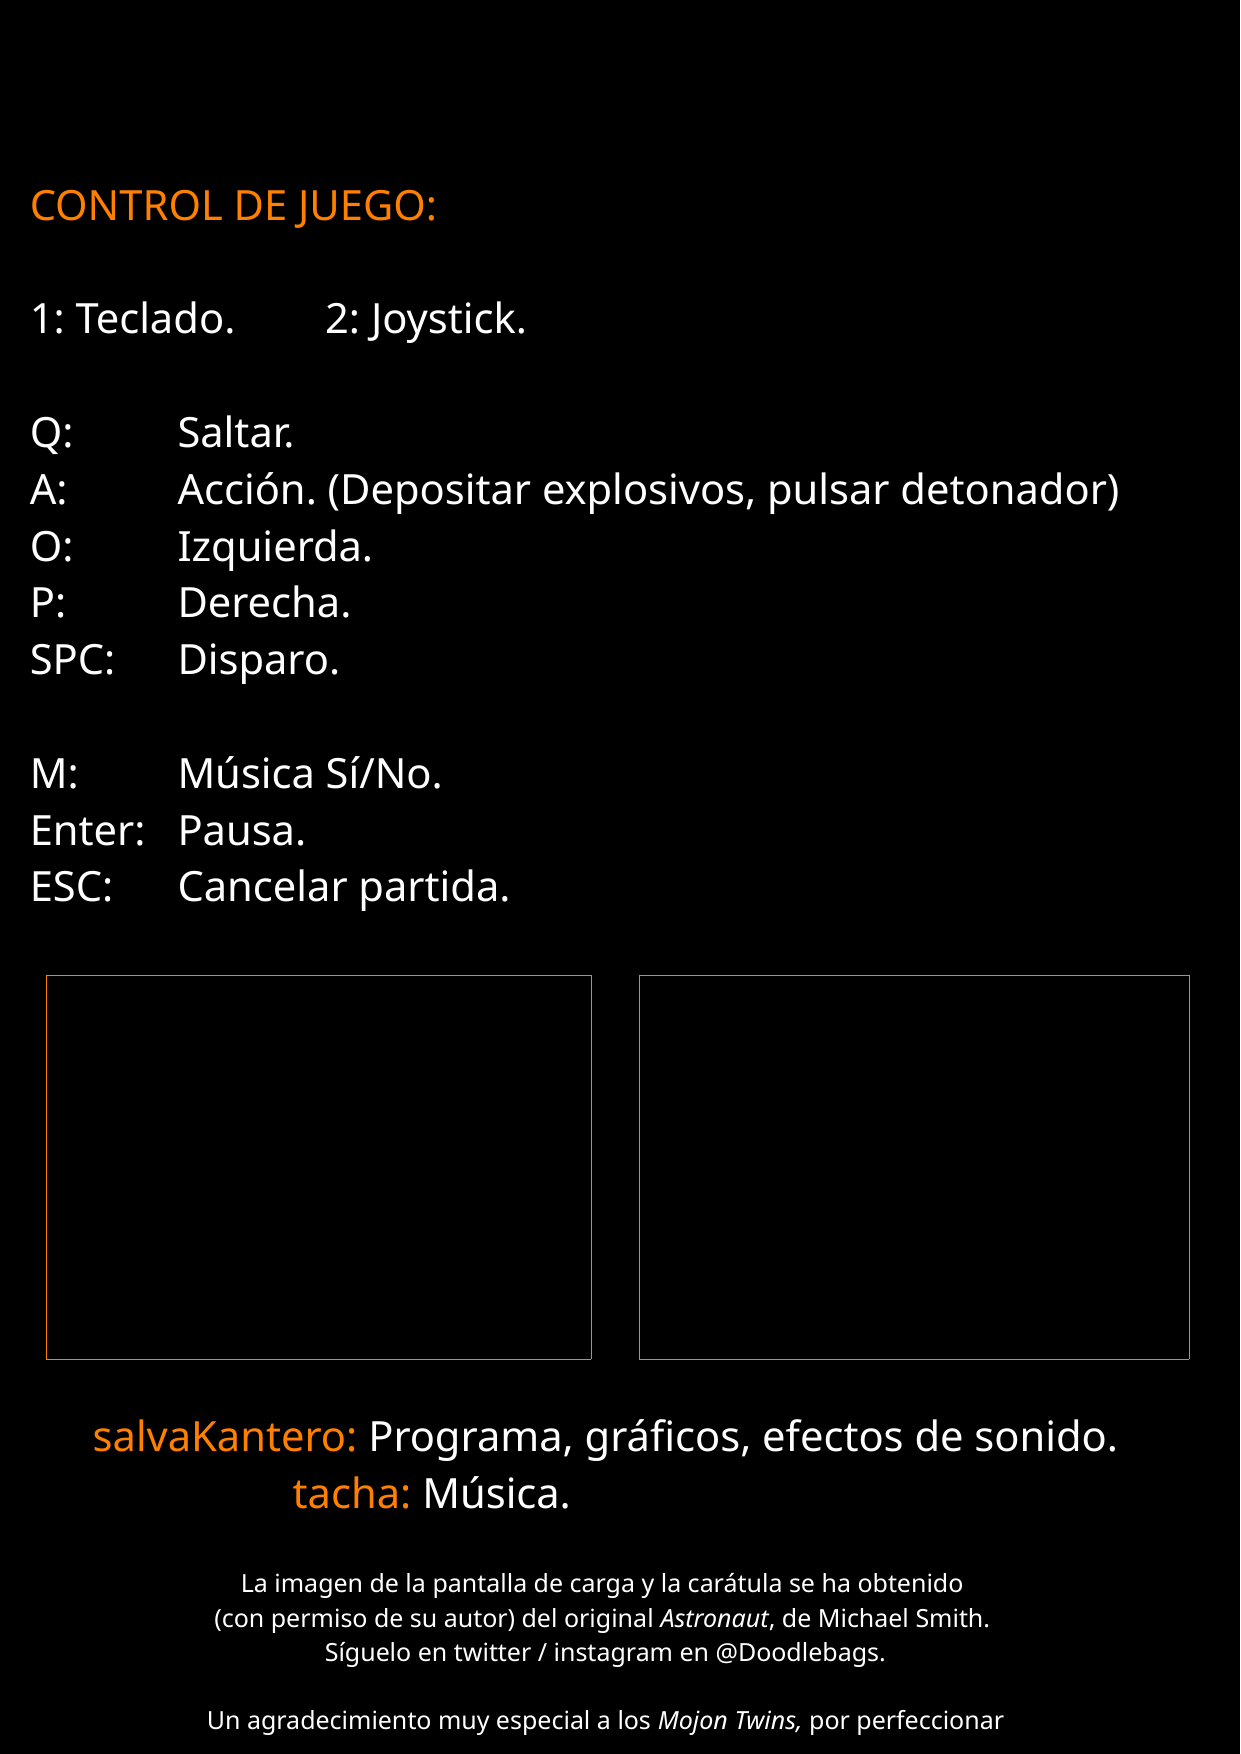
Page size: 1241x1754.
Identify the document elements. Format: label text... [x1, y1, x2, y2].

text tacha: Música. [0, 1464, 1211, 1521]
text Enter: Pausa. [29, 800, 1211, 857]
text A: Acción. (Depositar explosivos, pulsar detonador) [29, 460, 1211, 516]
text SPC: Disparo. [29, 630, 1211, 687]
text (con permiso de su autor) del original Astronaut, de Michael Smith. [0, 1600, 1211, 1634]
text salvaKantero: Programa, gráficos, efectos de sonido. [0, 1407, 1211, 1464]
text La imagen de la pantalla de carga y la carátula se ha obtenido [0, 1566, 1211, 1600]
text Un agradecimiento muy especial a los Mojon Twins, por perfeccionar [0, 1702, 1211, 1736]
text ESC: Cancelar partida. [29, 857, 1211, 914]
text Q: Saltar. [29, 403, 1211, 460]
text Síguelo en twitter / instagram en @Doodlebags. [0, 1634, 1211, 1668]
text 1: Teclado. 2: Joystick. [29, 289, 1211, 346]
text O: Izquierda. [29, 516, 1211, 573]
text P: Derecha. [29, 573, 1211, 630]
text CONTROL DE JUEGO: [29, 176, 1211, 233]
text M: Música Sí/No. [29, 743, 1211, 800]
